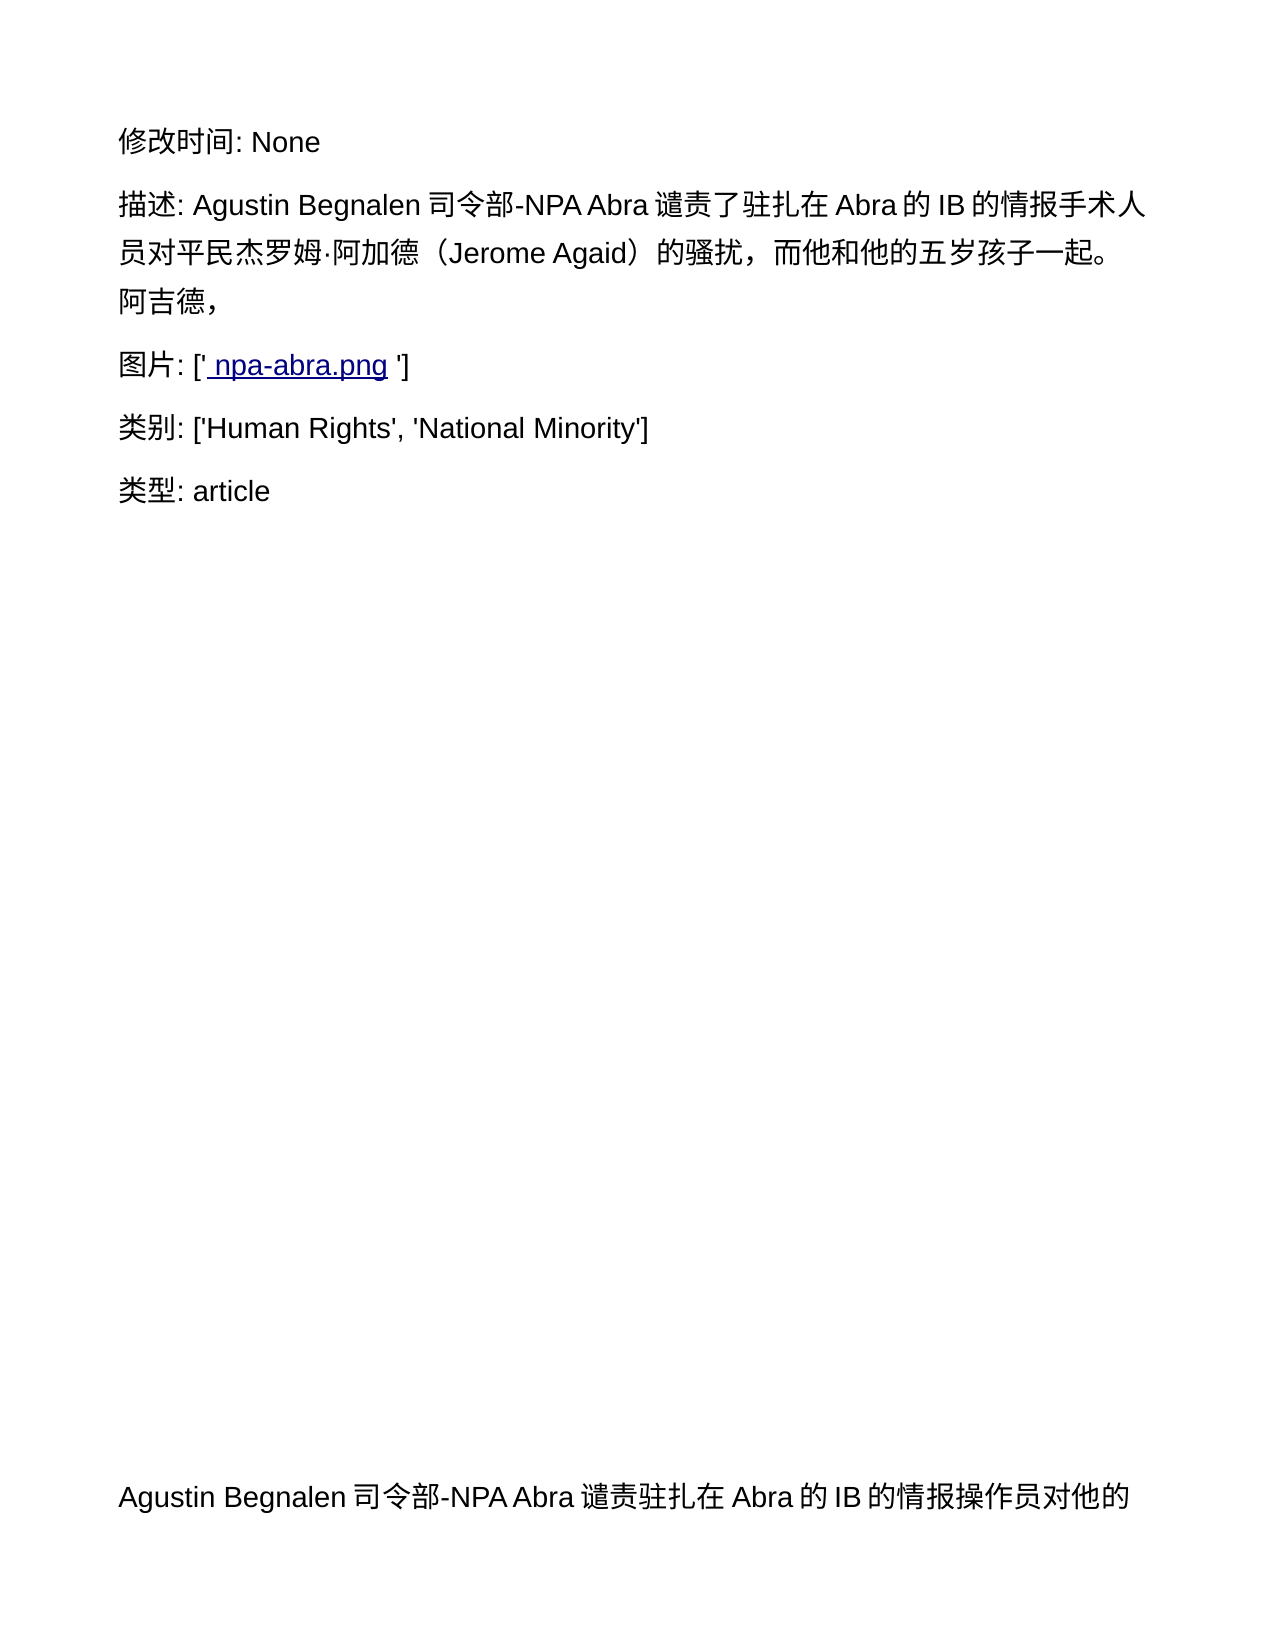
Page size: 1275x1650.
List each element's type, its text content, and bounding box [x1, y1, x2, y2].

text 图片: [' npa-abra.png '] [118, 341, 1157, 384]
text 修改时间: None [118, 118, 1157, 160]
text 描述: Agustin Begnalen司令部-NPA Abra谴责了驻扎在Abra的IB的情报手术人员对平民杰罗姆·阿加德（Jerome Agaid）的骚扰，而他和他的五岁孩子一起。 阿吉德， [118, 181, 1157, 321]
text 类别: ['Human Rights', 'National Minority'] [118, 404, 1157, 447]
text Agustin Begnalen司令部-NPA Abra谴责驻扎在Abra的IB的情报操作员对他的 [118, 531, 1157, 1516]
text 类型: article [118, 468, 1157, 510]
